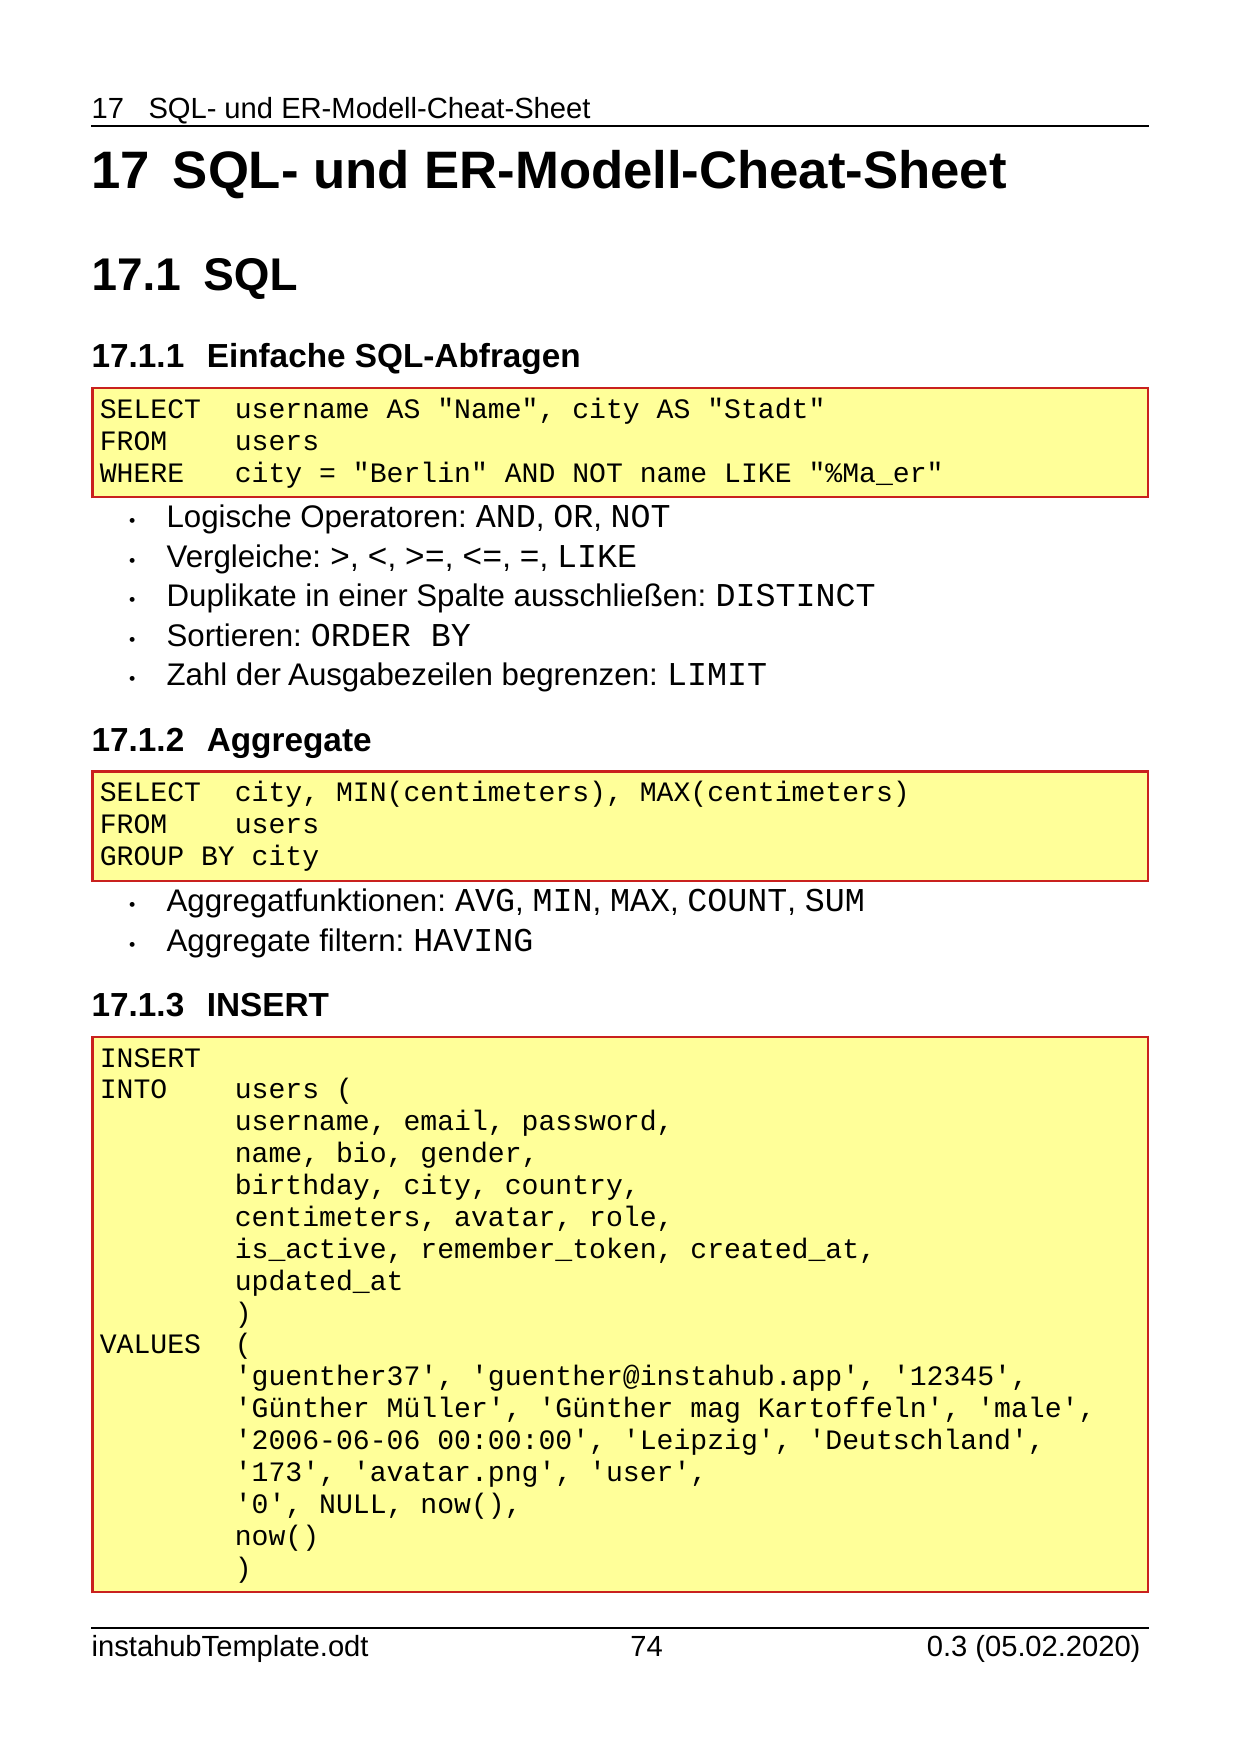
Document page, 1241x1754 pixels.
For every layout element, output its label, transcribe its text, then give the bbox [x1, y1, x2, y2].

text name, bio, gender, [94, 1131, 1147, 1163]
subtitle Einfache SQL-Abfragen [91, 336, 1149, 374]
text ) [94, 1546, 1147, 1591]
text VALUES ( [94, 1322, 1147, 1354]
list Logische Operatoren: AND, OR, NOT [129, 498, 1149, 538]
subtitle INSERT [91, 985, 1149, 1023]
list Vergleiche: >, <, >=, <=, =, LIKE [129, 538, 1149, 577]
text SELECT city, MIN(centimeters), MAX(centimeters) [94, 773, 1147, 802]
text centimeters, avatar, role, [94, 1195, 1147, 1227]
list Aggregate filtern: HAVING [129, 922, 1149, 961]
text '2006-06-06 00:00:00', 'Leipzig', 'Deutschland', [94, 1418, 1147, 1450]
text WHERE city = "Berlin" AND NOT name LIKE "%Ma_er" [94, 451, 1147, 496]
subtitle SQL- und ER-Modell-Cheat-Sheet [91, 139, 1149, 199]
text updated_at [94, 1259, 1147, 1291]
text is_active, remember_token, created_at, [94, 1227, 1147, 1259]
text now() [94, 1514, 1147, 1546]
text FROM users [94, 802, 1147, 834]
subtitle Aggregate [91, 719, 1149, 758]
list Sortieren: ORDER BY [129, 617, 1149, 656]
text INTO users ( [94, 1067, 1147, 1099]
list Aggregatfunktionen: AVG, MIN, MAX, COUNT, SUM [129, 882, 1149, 922]
text SELECT username AS "Name", city AS "Stadt" [94, 389, 1147, 419]
list Duplikate in einer Spalte ausschließen: DISTINCT [129, 577, 1149, 617]
subtitle SQL [91, 247, 1149, 300]
text '173', 'avatar.png', 'user', [94, 1450, 1147, 1482]
list Zahl der Ausgabezeilen begrenzen: LIMIT [129, 656, 1149, 696]
text GROUP BY city [94, 834, 1147, 880]
text '0', NULL, now(), [94, 1482, 1147, 1514]
text username, email, password, [94, 1099, 1147, 1131]
text birthday, city, country, [94, 1163, 1147, 1195]
text 'guenther37', 'guenther@instahub.app', '12345', [94, 1354, 1147, 1386]
text FROM users [94, 419, 1147, 451]
text ) [94, 1291, 1147, 1322]
text 'Günther Müller', 'Günther mag Kartoffeln', 'male', [94, 1386, 1147, 1418]
text INSERT [94, 1038, 1147, 1067]
